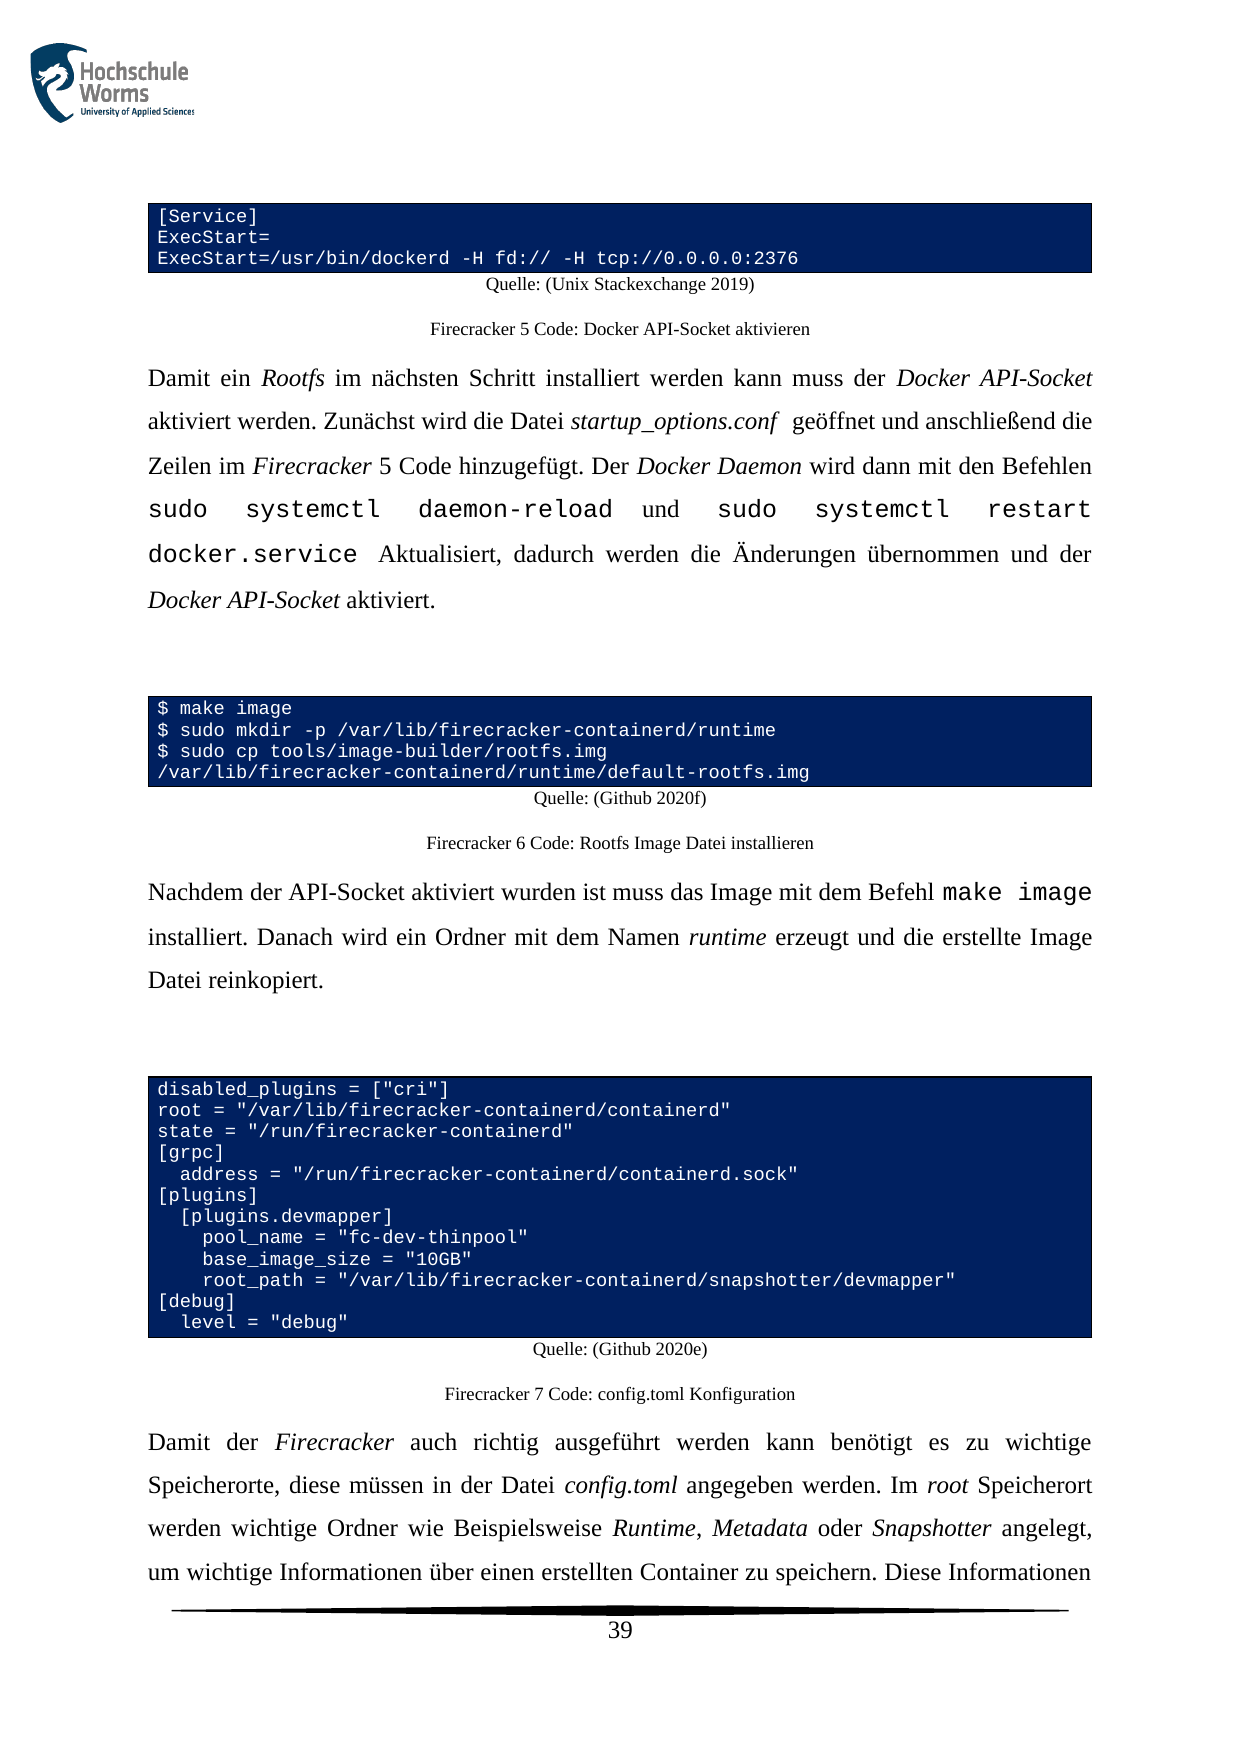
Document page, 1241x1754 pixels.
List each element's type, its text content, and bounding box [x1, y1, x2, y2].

text Quelle: (Github 2020f) [148, 787, 1092, 809]
text root = "/var/lib/firecracker-containerd/containerd" [149, 1098, 1091, 1119]
text $ sudo cp tools/image-builder/rootfs.img /var/lib/firecracker-containerd/runtime/default-rootfs.img [149, 738, 1091, 786]
text $ sudo mkdir -p /var/lib/firecracker-containerd/runtime [149, 717, 1091, 738]
text Quelle: (Unix Stackexchange 2019) [148, 273, 1092, 295]
text base_image_size = "10GB" [149, 1246, 1091, 1268]
text Firecracker 5 Code: Docker API-Socket aktivieren [148, 318, 1092, 340]
text pool_name = "fc-dev-thinpool" [149, 1225, 1091, 1246]
text Damit ein Rootfs im nächsten Schritt installiert werden kann muss der Docker API-Socket aktiviert werden. Zunächst wird die Datei startup_options.conf geöffnet und anschließend die Zeilen im Firecracker 5 Code hinzugefügt. Der Docker Daemon wird dann mit den Befehlen sudo systemctl daemon-reload und sudo systemctl restart docker.service Aktualisiert, dadurch werden die Änderungen übernommen und der Docker API-Socket aktiviert. [148, 363, 1092, 613]
text Damit der Firecracker auch richtig ausgeführt werden kann benötigt es zu wichtige Speicherorte, diese müssen in der Datei config.toml angegeben werden. Im root Speicherort werden wichtige Ordner wie Beispielsweise Runtime, Metadata oder Snapshotter angelegt, um wichtige Informationen über einen erstellten Container zu speichern. Diese Informationen [148, 1427, 1092, 1585]
text disabled_plugins = ["cri"] [149, 1078, 1091, 1098]
text address = "/run/firecracker-containerd/containerd.sock" [149, 1161, 1091, 1183]
text Quelle: (Github 2020e) [148, 1338, 1092, 1359]
text root_path = "/var/lib/firecracker-containerd/snapshotter/devmapper" [149, 1268, 1091, 1289]
text state = "/run/firecracker-containerd" [149, 1119, 1091, 1140]
text [plugins.devmapper] [149, 1204, 1091, 1225]
text [Service] [149, 204, 1091, 224]
text [grpc] [149, 1140, 1091, 1161]
text Firecracker 6 Code: Rootfs Image Datei installieren [148, 832, 1092, 854]
text ExecStart=/usr/bin/dockerd -H fd:// -H tcp://0.0.0.0:2376 [149, 246, 1091, 272]
text $ make image [149, 697, 1091, 717]
text Nachdem der API-Socket aktiviert wurden ist muss das Image mit dem Befehl make image installiert. Danach wird ein Ordner mit dem Namen runtime erzeugt und die erstellte Image Datei reinkopiert. [148, 877, 1092, 994]
text [plugins] [149, 1183, 1091, 1204]
text level = "debug" [149, 1310, 1091, 1337]
text Firecracker 7 Code: config.toml Konfiguration [148, 1382, 1092, 1404]
text [debug] [149, 1289, 1091, 1310]
text ExecStart= [149, 224, 1091, 246]
